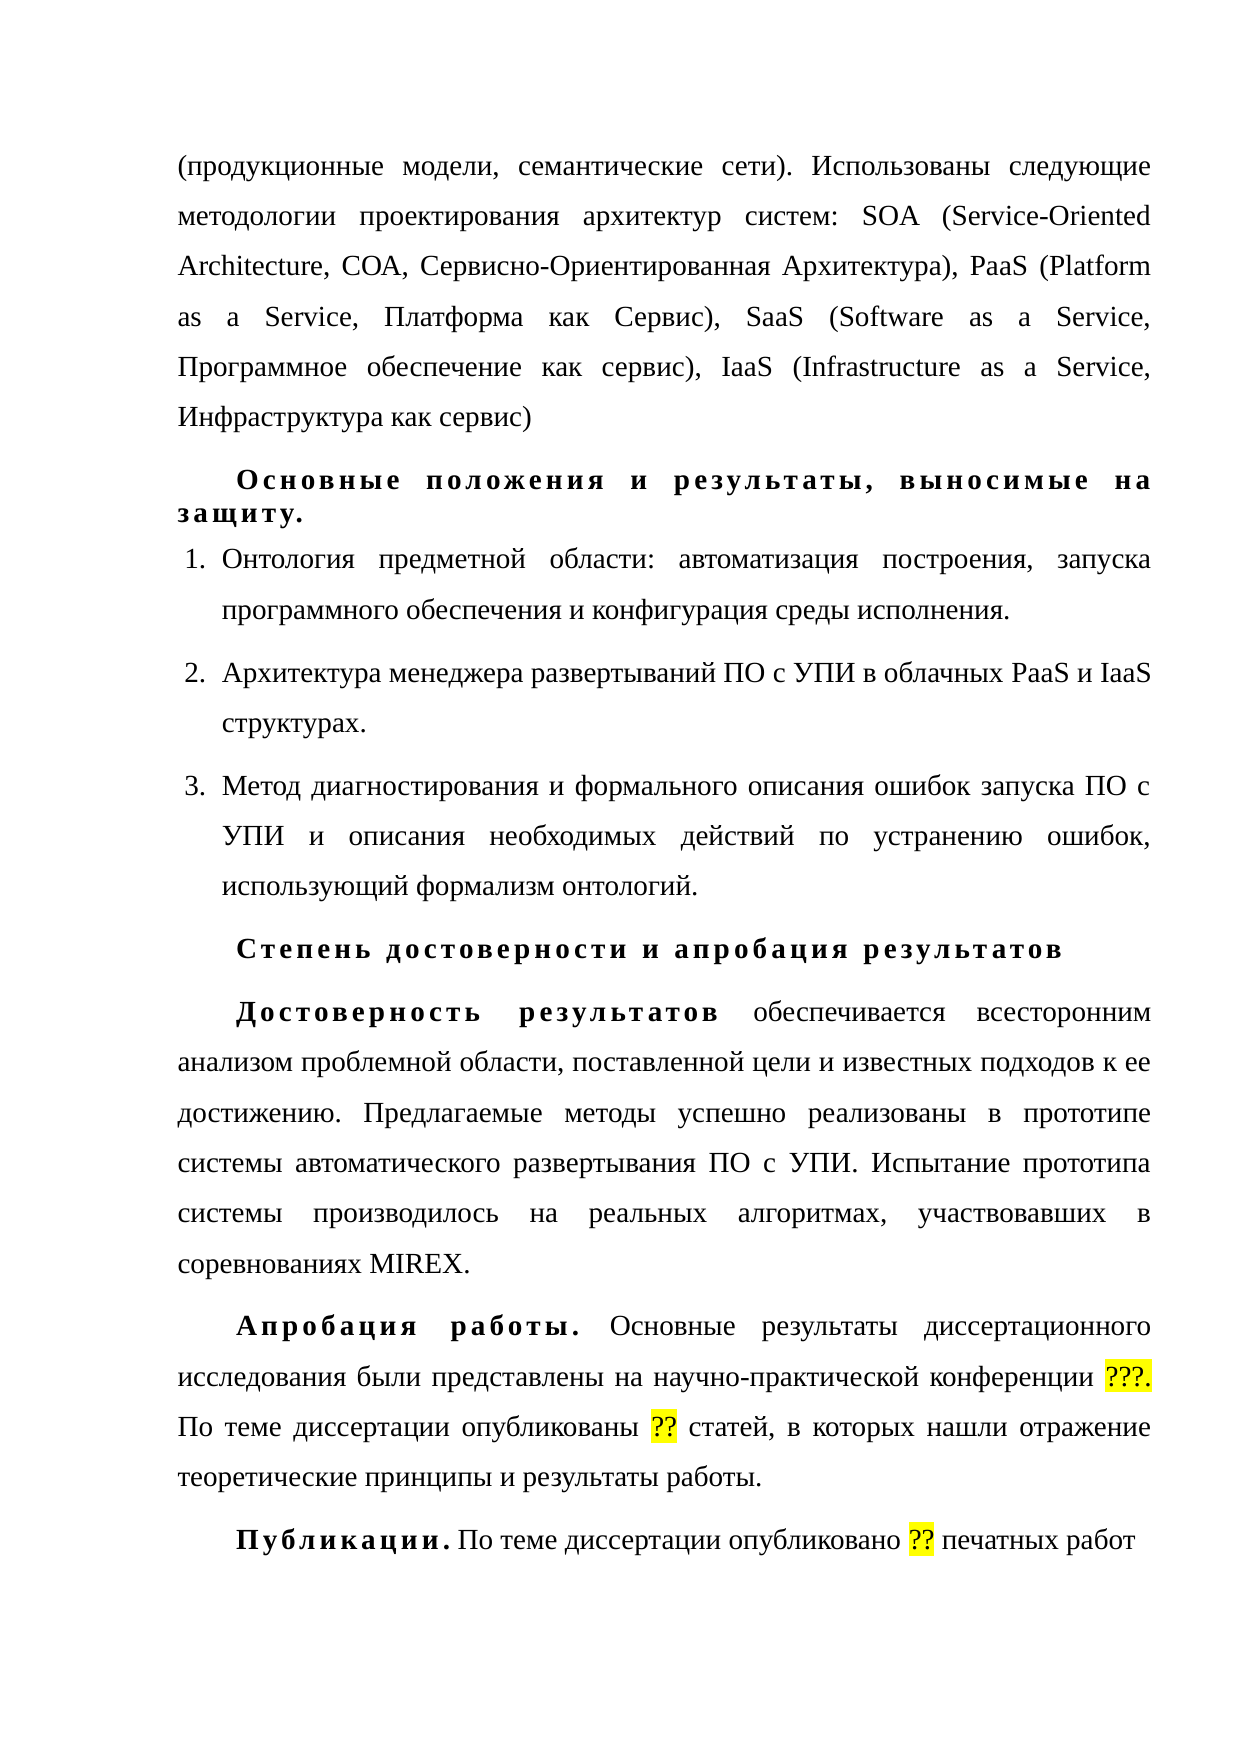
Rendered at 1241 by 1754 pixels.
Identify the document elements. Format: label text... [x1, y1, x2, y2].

list Метод диагностирования и формального описания ошибок запуска ПО с УПИ и описания необходимых действий по устранению ошибок, использующий формализм онтологий. [184, 768, 1152, 902]
list Онтология предметной области: автоматизация построения, запуска программного обеспечения и конфигурация среды исполнения. [184, 542, 1152, 626]
text Публикации. По теме диссертации опубликовано ?? печатных работ [177, 1522, 1152, 1556]
text (продукционные модели, семантические сети). Использованы следующие методологии проектирования архитектур систем: SOA (Service-Oriented Architecture, СОА, Сервисно-Ориентированная Архитектура), PaaS (Platform as a Service, Платформа как Сервис), SaaS (Software as a Service, Программное обеспечение как сервис), IaaS (Infrastructure as a Service, Инфраструктура как сервис) [177, 148, 1152, 433]
text Основные положения и результаты, выносимые на защиту. [177, 462, 1152, 529]
text Апробация работы. Основные результаты диссертационного исследования были представлены на научно-практической конференции ???. По теме диссертации опубликованы ?? статей, в которых нашли отражение теоретические принципы и результаты работы. [177, 1308, 1152, 1493]
text Достоверность результатов обеспечивается всесторонним анализом проблемной области, поставленной цели и известных подходов к ее достижению. Предлагаемые методы успешно реализованы в прототипе системы автоматического развертывания ПО с УПИ. Испытание прототипа системы производилось на реальных алгоритмах, участвовавших в соревнованиях MIREX. [177, 994, 1152, 1279]
list Архитектура менеджера развертываний ПО с УПИ в облачных PaaS и IaaS структурах. [184, 655, 1152, 739]
text Степень достоверности и апробация результатов [177, 931, 1152, 965]
